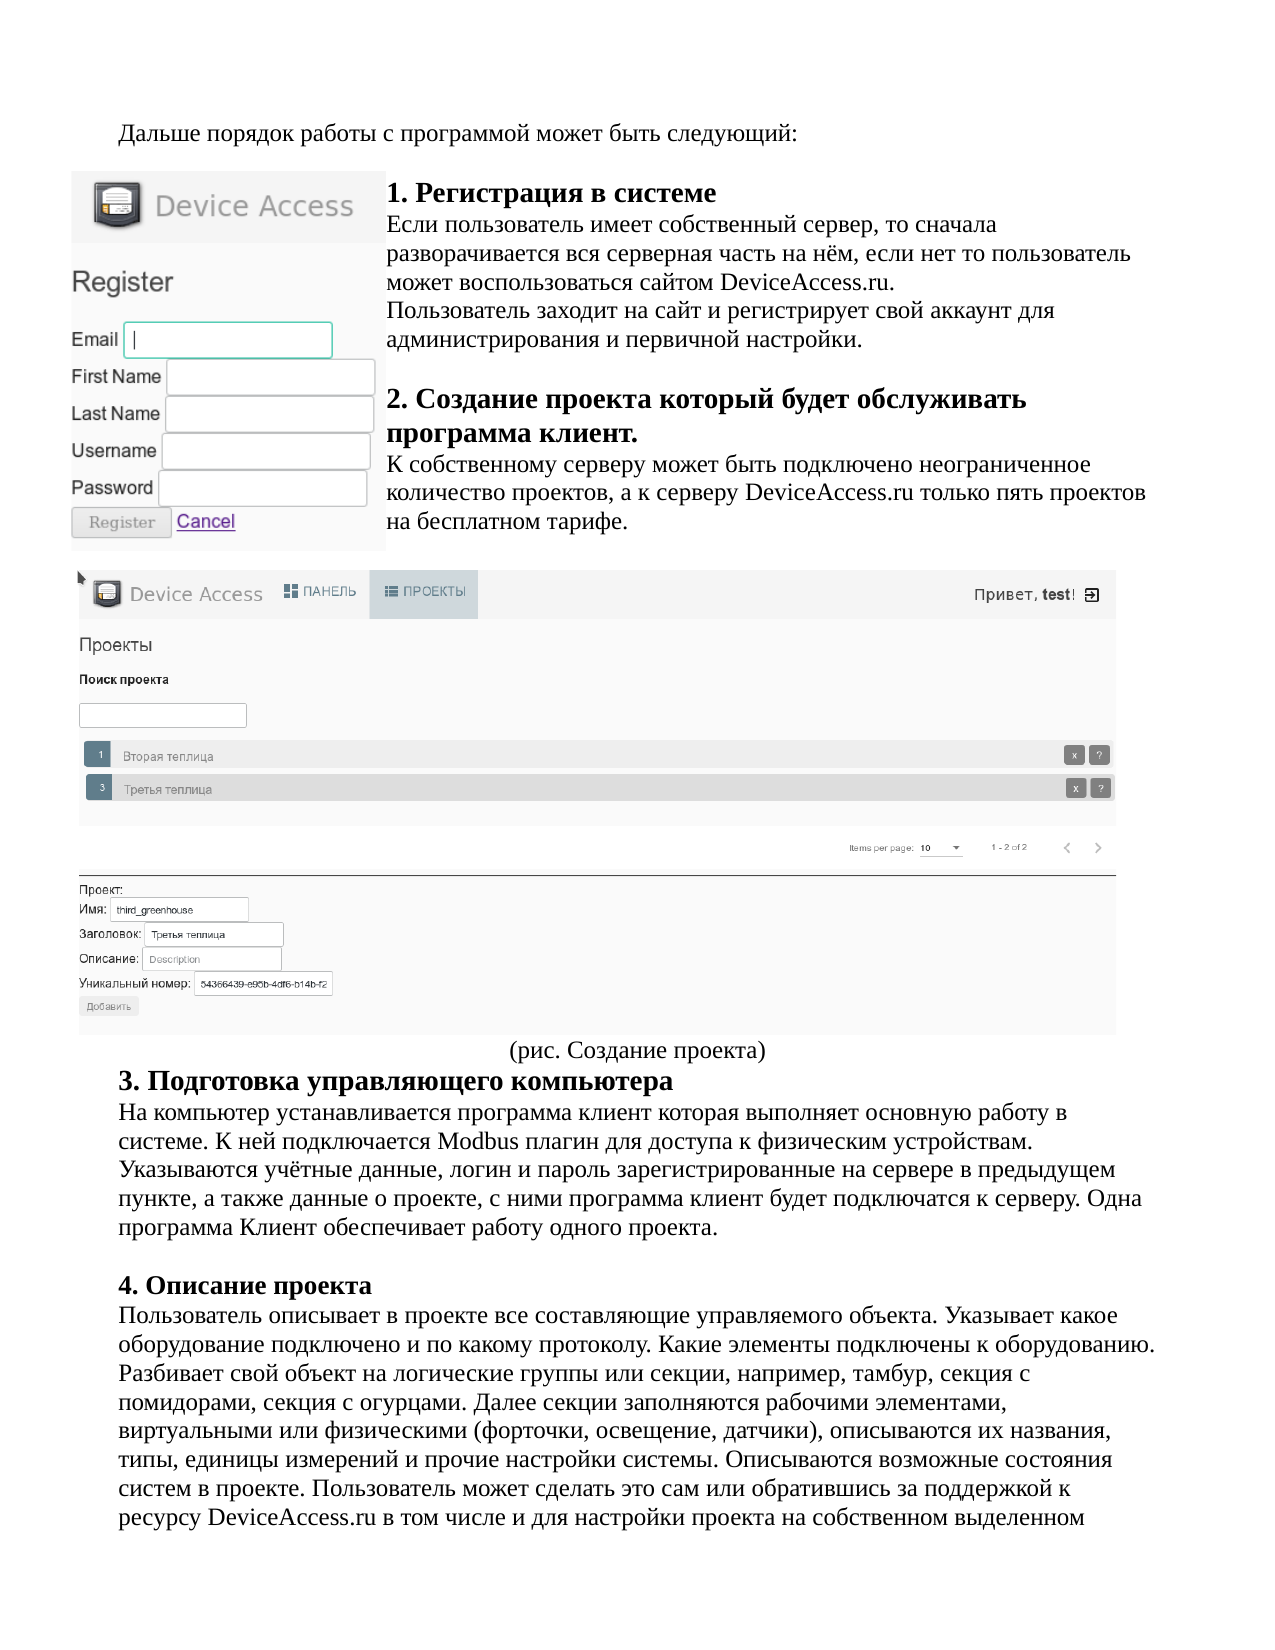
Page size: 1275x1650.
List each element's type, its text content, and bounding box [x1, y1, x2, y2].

text 1. Регистрация в системе [386, 176, 1157, 209]
text 4. Описание проекта [118, 1269, 1157, 1301]
text Дальше порядок работы с программой может быть следующий: [118, 118, 1157, 147]
text 3. Подготовка управляющего компьютера [118, 1063, 1157, 1097]
picture [77, 570, 1117, 1035]
text 2. Создание проекта который будет обслуживать программа клиент. [386, 382, 1157, 449]
text К собственному серверу может быть подключено неограниченное количество проектов, а к серверу DeviceAccess.ru только пять проектов на бесплатном тарифе. [386, 449, 1157, 535]
text Если пользователь имеет собственный сервер, то сначала разворачивается вся серверная часть на нём, если нет то пользователь может воспользоваться сайтом DeviceAccess.ru. [386, 209, 1157, 295]
text Пользователь заходит на сайт и регистрирует свой аккаунт для администрирования и первичной настройки. [386, 295, 1157, 353]
picture [68, 171, 386, 551]
text Пользователь описывает в проекте все составляющие управляемого объекта. Указывает какое оборудование подключено и по какому протоколу. Какие элементы подключены к оборудованию. Разбивает свой объект на логические группы или секции, например, тамбур, секция с помидорами, секция с огурцами. Далее секции заполняются рабочими элементами, виртуальными или физическими (форточки, освещение, датчики), описываются их названия, типы, единицы измерений и прочие настройки системы. Описываются возможные состояния систем в проекте. Пользователь может сделать это сам или обратившись за поддержкой к ресурсу DeviceAccess.ru в том числе и для настройки проекта на собственном выделенном [118, 1301, 1157, 1531]
text (рис. Создание проекта) [118, 1035, 1157, 1063]
text На компьютер устанавливается программа клиент которая выполняет основную работу в системе. К ней подключается Modbus плагин для доступа к физическим устройствам. Указываются учётные данные, логин и пароль зарегистрированные на сервере в предыдущем пункте, а также данные о проекте, с ними программа клиент будет подключатся к серверу. Одна программа Клиент обеспечивает работу одного проекта. [118, 1097, 1157, 1241]
